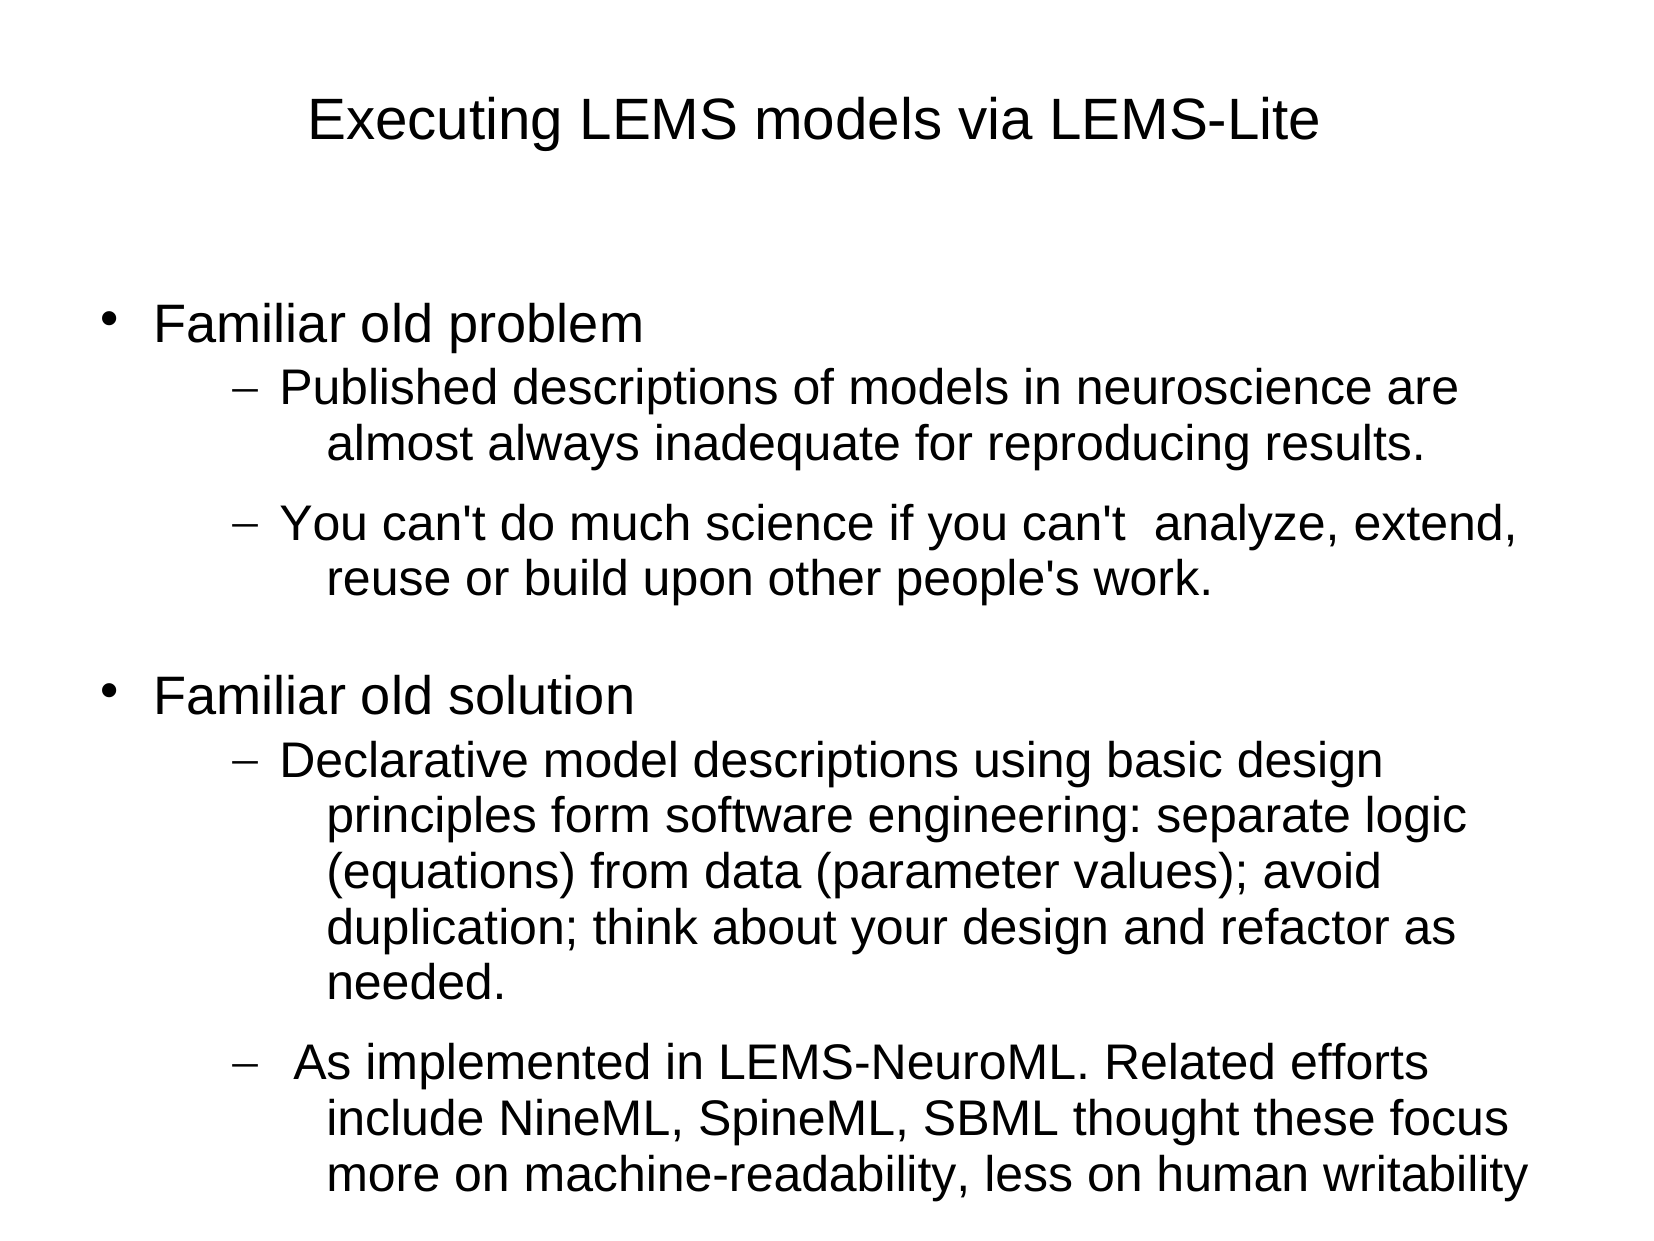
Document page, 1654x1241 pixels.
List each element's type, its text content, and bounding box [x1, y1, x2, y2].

list Familiar old problem Published descriptions of models in neuroscience are almost always inadequate for reproducing results. You can't do much science if you can't analyze, extend, reuse or build upon other people's work. Familiar old solution Declarative model descriptions using basic design principles form software engineering: separate logic (equations) from data (parameter values); avoid duplication; think about your design and refactor as needed. As implemented in LEMS-NeuroML. Related efforts include NineML, SpineML, SBML thought these focus more on machine-readability, less on human writability [82, 290, 1571, 1241]
title Executing LEMS models via LEMS-Lite [70, 48, 1559, 187]
